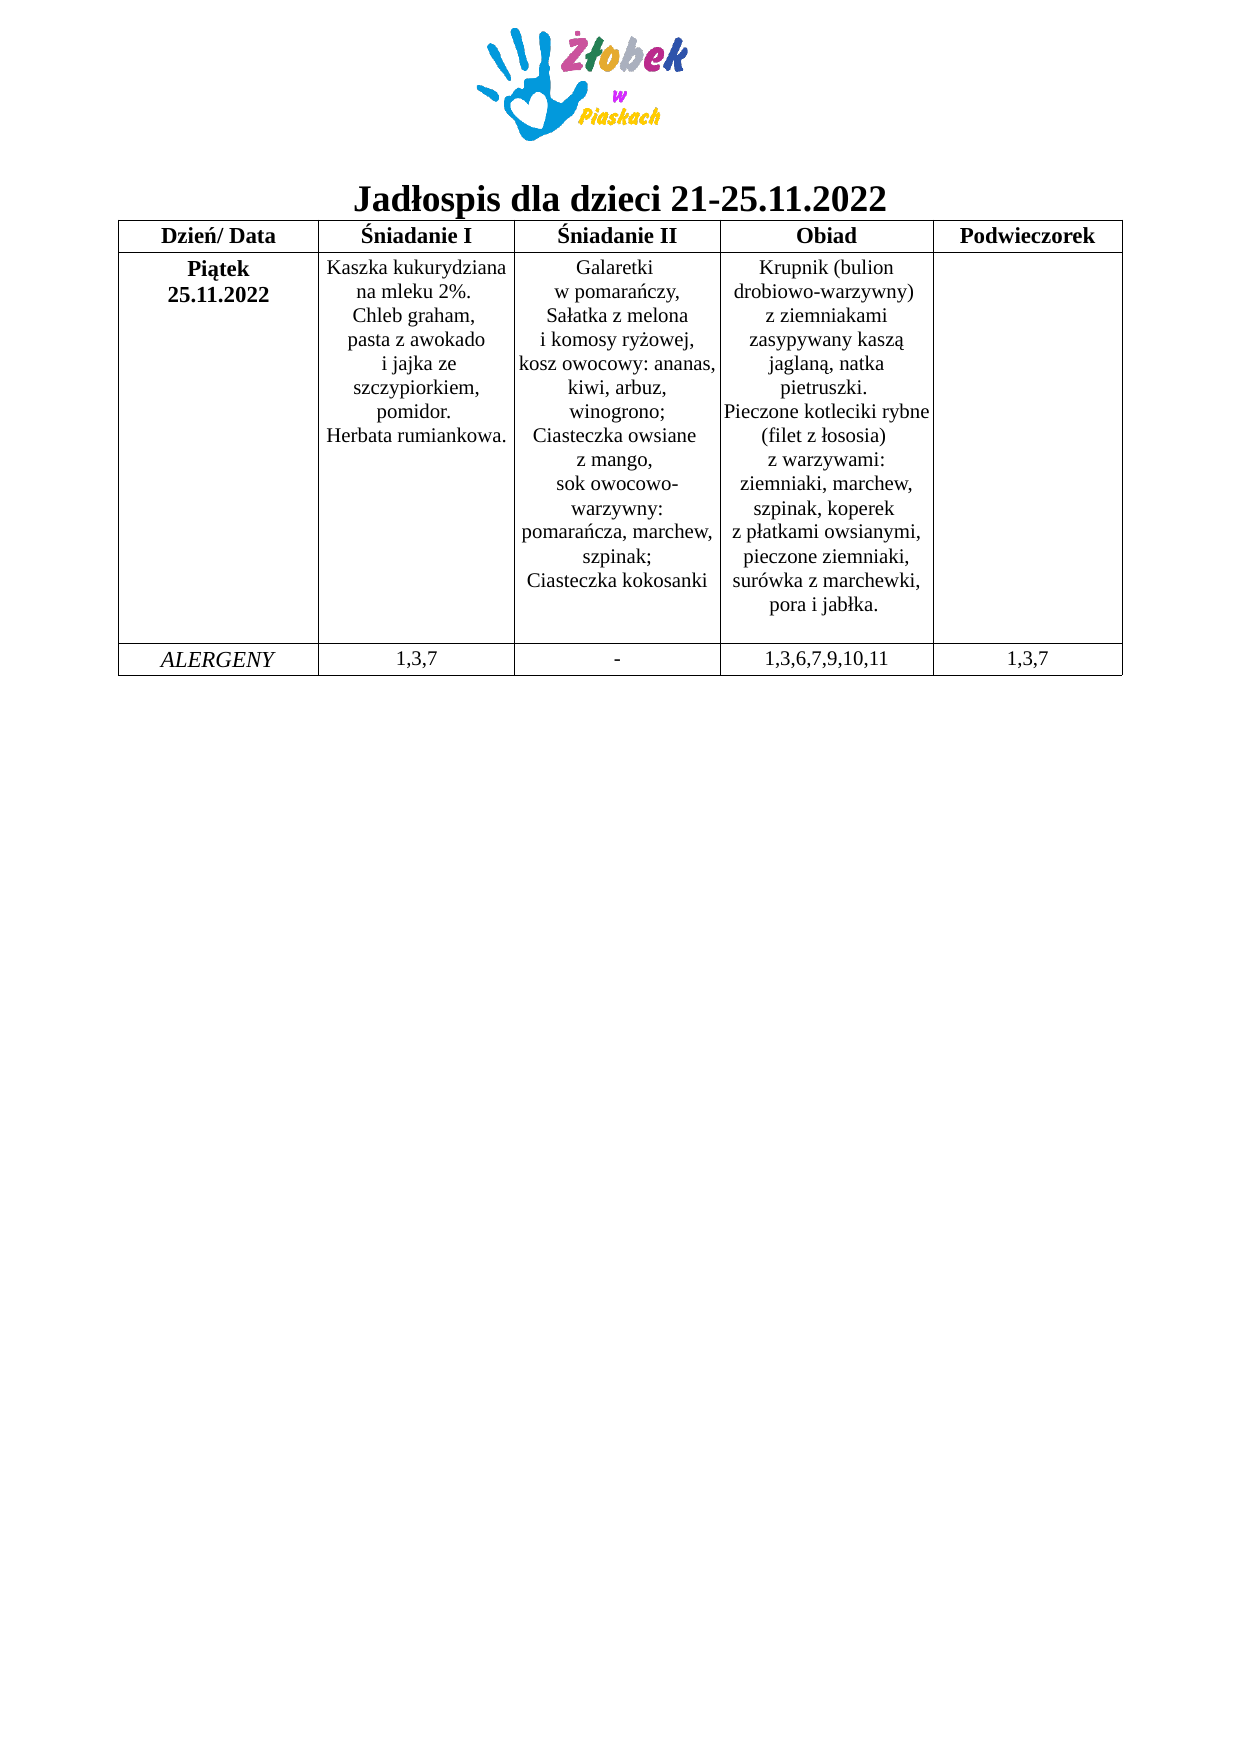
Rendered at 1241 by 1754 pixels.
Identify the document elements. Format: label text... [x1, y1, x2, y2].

table_cell [934, 253, 1122, 643]
table_cell 1,3,7 [319, 644, 514, 675]
table_header Śniadanie II [515, 221, 720, 252]
text Jadłospis dla dzieci 21-25.11.2022 [118, 176, 1122, 219]
table_cell ALERGENY [119, 644, 318, 675]
table_header Obiad [721, 221, 933, 252]
table_header Śniadanie I [319, 221, 514, 252]
table_cell 1,3,6,7,9,10,11 [721, 644, 933, 675]
picture [476, 28, 688, 141]
table_cell Krupnik (bulion drobiowo-warzywny) z ziemniakami zasypywany kaszą jaglaną, natka pietruszki. Pieczone kotleciki rybne (filet z łososia) z warzywami: ziemniaki, marchew, szpinak, koperek z płatkami owsianymi, pieczone ziemniaki, surówka z marchewki, pora i jabłka. [721, 253, 933, 643]
table_header Podwieczorek [934, 221, 1122, 252]
table_cell Piątek 25.11.2022 [119, 253, 318, 643]
table_cell - [515, 644, 720, 675]
table_cell Kaszka kukurydziana na mleku 2%. Chleb graham, pasta z awokado i jajka ze szczypiorkiem, pomidor. Herbata rumiankowa. [319, 253, 514, 643]
table_header Dzień/ Data [119, 221, 318, 252]
table_cell Galaretki w pomarańczy, Sałatka z melona i komosy ryżowej, kosz owocowy: ananas, kiwi, arbuz, winogrono; Ciasteczka owsiane z mango, sok owocowo-warzywny: pomarańcza, marchew, szpinak; Ciasteczka kokosanki [515, 253, 720, 643]
picture [511, 93, 547, 128]
table_cell 1,3,7 [934, 644, 1122, 675]
